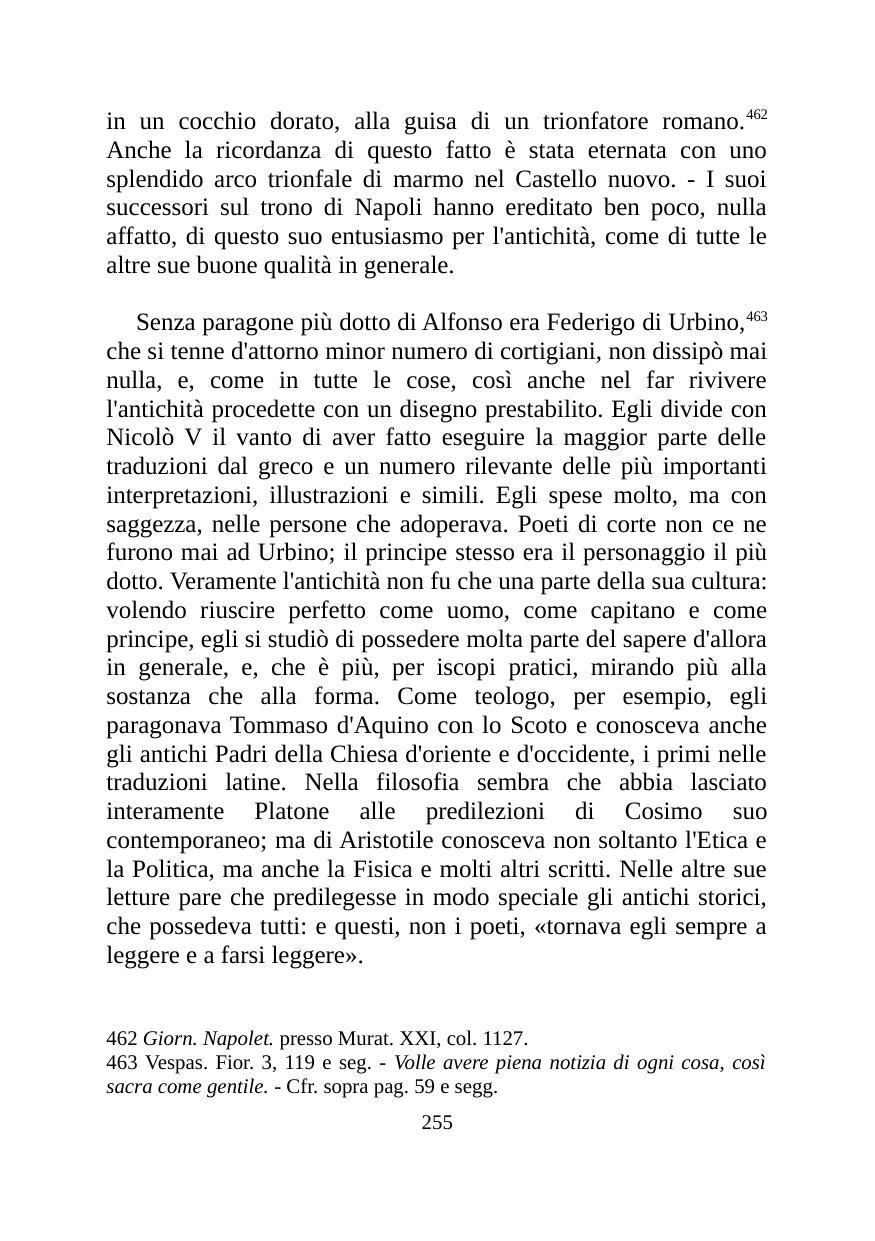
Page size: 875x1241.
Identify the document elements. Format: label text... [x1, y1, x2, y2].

text Senza paragone più dotto di Alfonso era Federigo di Urbino, che si tenne d'attorno minor numero di cortigiani, non dissipò mai nulla, e, come in tutte le cose, così anche nel far rivivere l'antichità procedette con un disegno prestabilito. Egli divide con Nicolò V il vanto di aver fatto eseguire la maggior parte delle traduzioni dal greco e un numero rilevante delle più importanti interpretazioni, illustrazioni e simili. Egli spese molto, ma con saggezza, nelle persone che adoperava. Poeti di corte non ce ne furono mai ad Urbino; il principe stesso era il personaggio il più dotto. Veramente l'antichità non fu che una parte della sua cultura: volendo riuscire perfetto come uomo, come capitano e come principe, egli si studiò di possedere molta parte del sapere d'allora in generale, e, che è più, per iscopi pratici, mirando più alla sostanza che alla forma. Come teologo, per esempio, egli paragonava Tommaso d'Aquino con lo Scoto e conosceva anche gli antichi Padri della Chiesa d'oriente e d'occidente, i primi nelle traduzioni latine. Nella filosofia sembra che abbia lasciato interamente Platone alle predilezioni di Cosimo suo contemporaneo; ma di Aristotile conosceva non soltanto l'Etica e la Politica, ma anche la Fisica e molti altri scritti. Nelle altre sue letture pare che predilegesse in modo speciale gli antichi storici, che possedeva tutti: e questi, non i poeti, «tornava egli sempre a leggere e a farsi leggere». [106, 307, 768, 969]
text Vespas. Fior. 3, 119 e seg. - Volle avere piena notizia di ogni cosa, così sacra come gentile. - Cfr. sopra pag. 59 e segg. [106, 1050, 768, 1098]
text Giorn. Napolet. presso Murat. XXI, col. 1127. [106, 1026, 768, 1050]
text in un cocchio dorato, alla guisa di un trionfatore romano. Anche la ricordanza di questo fatto è stata eternata con uno splendido arco trionfale di marmo nel Castello nuovo. - I suoi successori sul trono di Napoli hanno ereditato ben poco, nulla affatto, di questo suo entusiasmo per l'antichità, come di tutte le altre sue buone qualità in generale. [106, 106, 768, 279]
